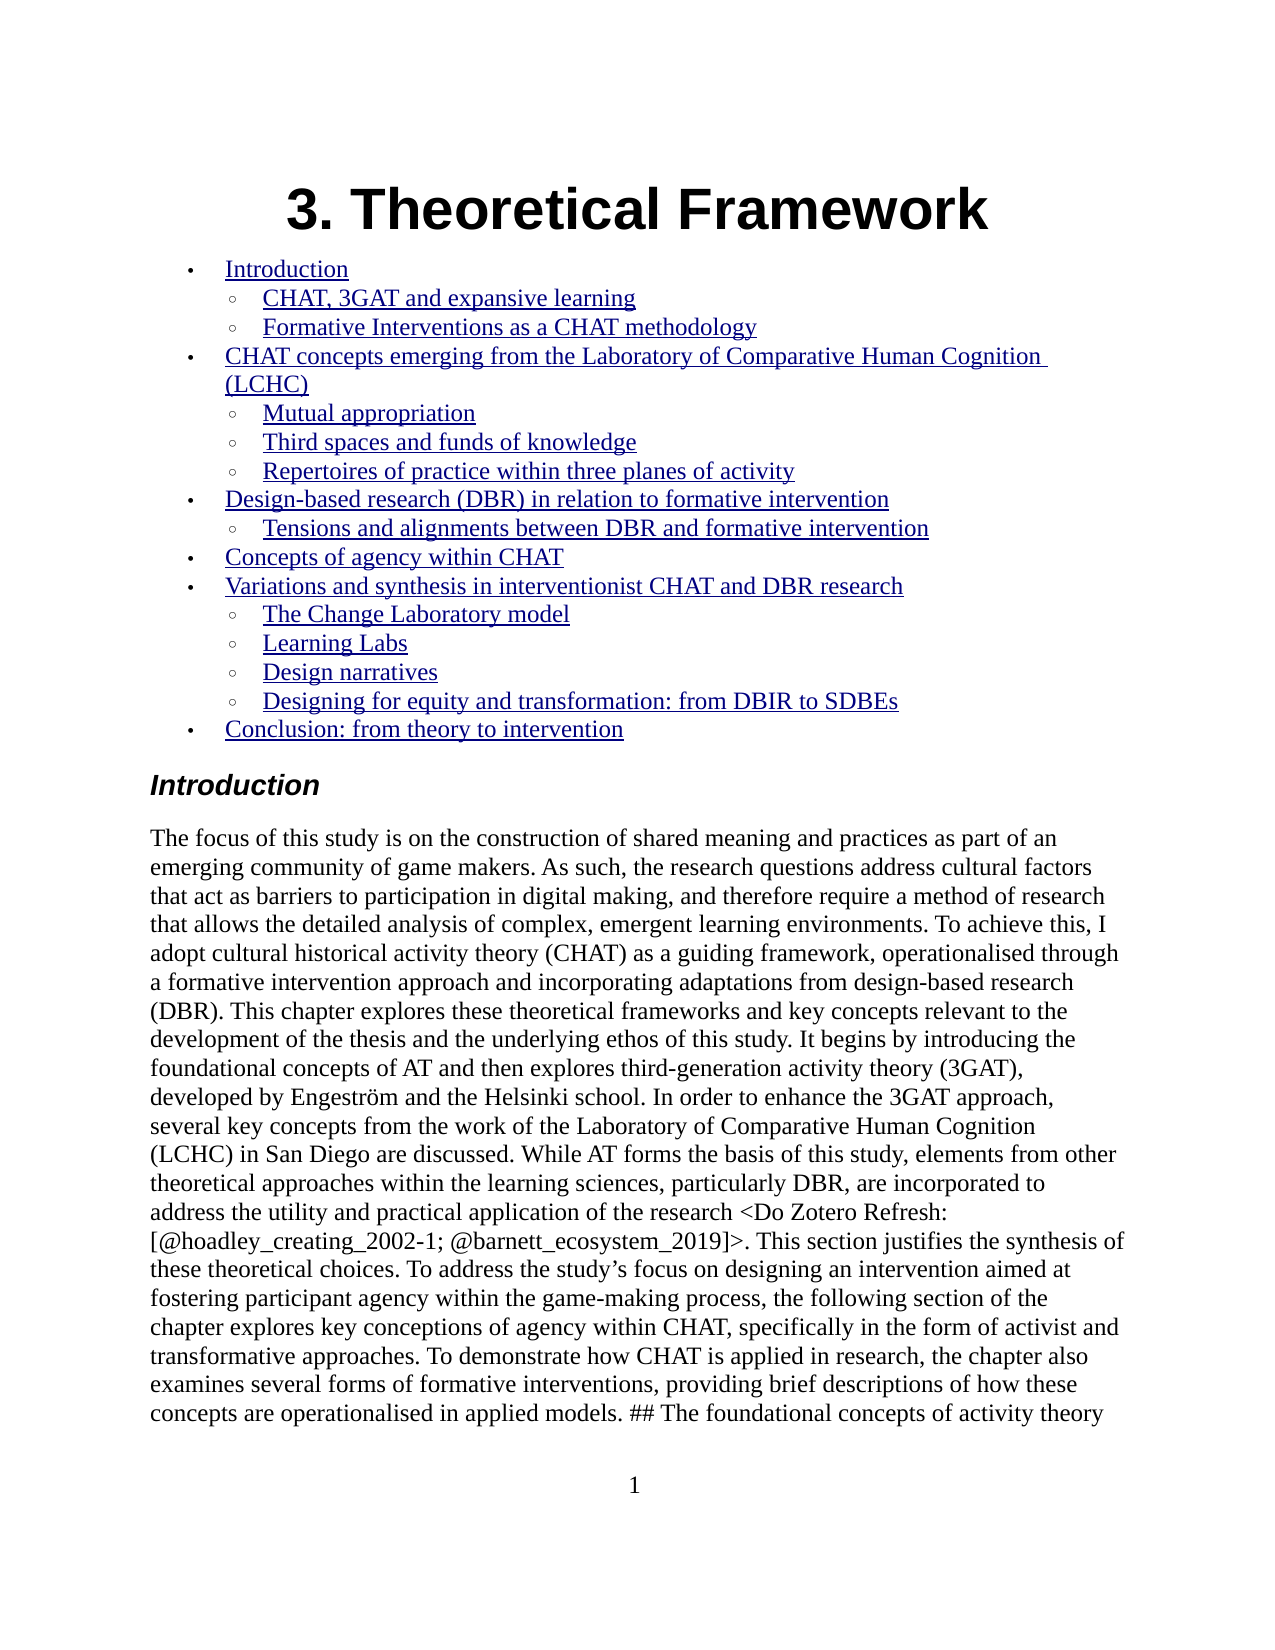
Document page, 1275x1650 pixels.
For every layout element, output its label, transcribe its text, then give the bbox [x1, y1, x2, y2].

title 3. Theoretical Framework [150, 175, 1125, 242]
list Designing for equity and transformation: from DBIR to SDBEs [225, 686, 1125, 714]
list Tensions and alignments between DBR and formative intervention [225, 513, 1125, 542]
subtitle Introduction [150, 768, 1125, 802]
list Third spaces and funds of knowledge [225, 427, 1125, 456]
list Conclusion: from theory to intervention [187, 714, 1125, 743]
list The Change Laboratory model [225, 599, 1125, 628]
text The focus of this study is on the construction of shared meaning and practices as part of an emerging community of game makers. As such, the research questions address cultural factors that act as barriers to participation in digital making, and therefore require a method of research that allows the detailed analysis of complex, emergent learning environments. To achieve this, I adopt cultural historical activity theory (CHAT) as a guiding framework, operationalised through a formative intervention approach and incorporating adaptations from design-based research (DBR). This chapter explores these theoretical frameworks and key concepts relevant to the development of the thesis and the underlying ethos of this study. It begins by introducing the foundational concepts of AT and then explores third-generation activity theory (3GAT), developed by Engeström and the Helsinki school. In order to enhance the 3GAT approach, several key concepts from the work of the Laboratory of Comparative Human Cognition (LCHC) in San Diego are discussed. While AT forms the basis of this study, elements from other theoretical approaches within the learning sciences, particularly DBR, are incorporated to address the utility and practical application of the research <Do Zotero Refresh: [@hoadley_creating_2002-1; @barnett_ecosystem_2019]>. This section justifies the synthesis of these theoretical choices. To address the study’s focus on designing an intervention aimed at fostering participant agency within the game-making process, the following section of the chapter explores key conceptions of agency within CHAT, specifically in the form of activist and transformative approaches. To demonstrate how CHAT is applied in research, the chapter also examines several forms of formative interventions, providing brief descriptions of how these concepts are operationalised in applied models. ## The foundational concepts of activity theory [150, 823, 1125, 1427]
list Introduction [187, 254, 1125, 283]
list Concepts of agency within CHAT [187, 542, 1125, 571]
list CHAT concepts emerging from the Laboratory of Comparative Human Cognition (LCHC) [187, 341, 1125, 398]
list Variations and synthesis in interventionist CHAT and DBR research [187, 571, 1125, 599]
list Formative Interventions as a CHAT methodology [225, 312, 1125, 341]
list Design narratives [225, 657, 1125, 686]
list CHAT, 3GAT and expansive learning [225, 283, 1125, 312]
list Repertoires of practice within three planes of activity [225, 456, 1125, 484]
list Mutual appropriation [225, 398, 1125, 427]
list Design-based research (DBR) in relation to formative intervention [187, 484, 1125, 513]
list Learning Labs [225, 628, 1125, 657]
